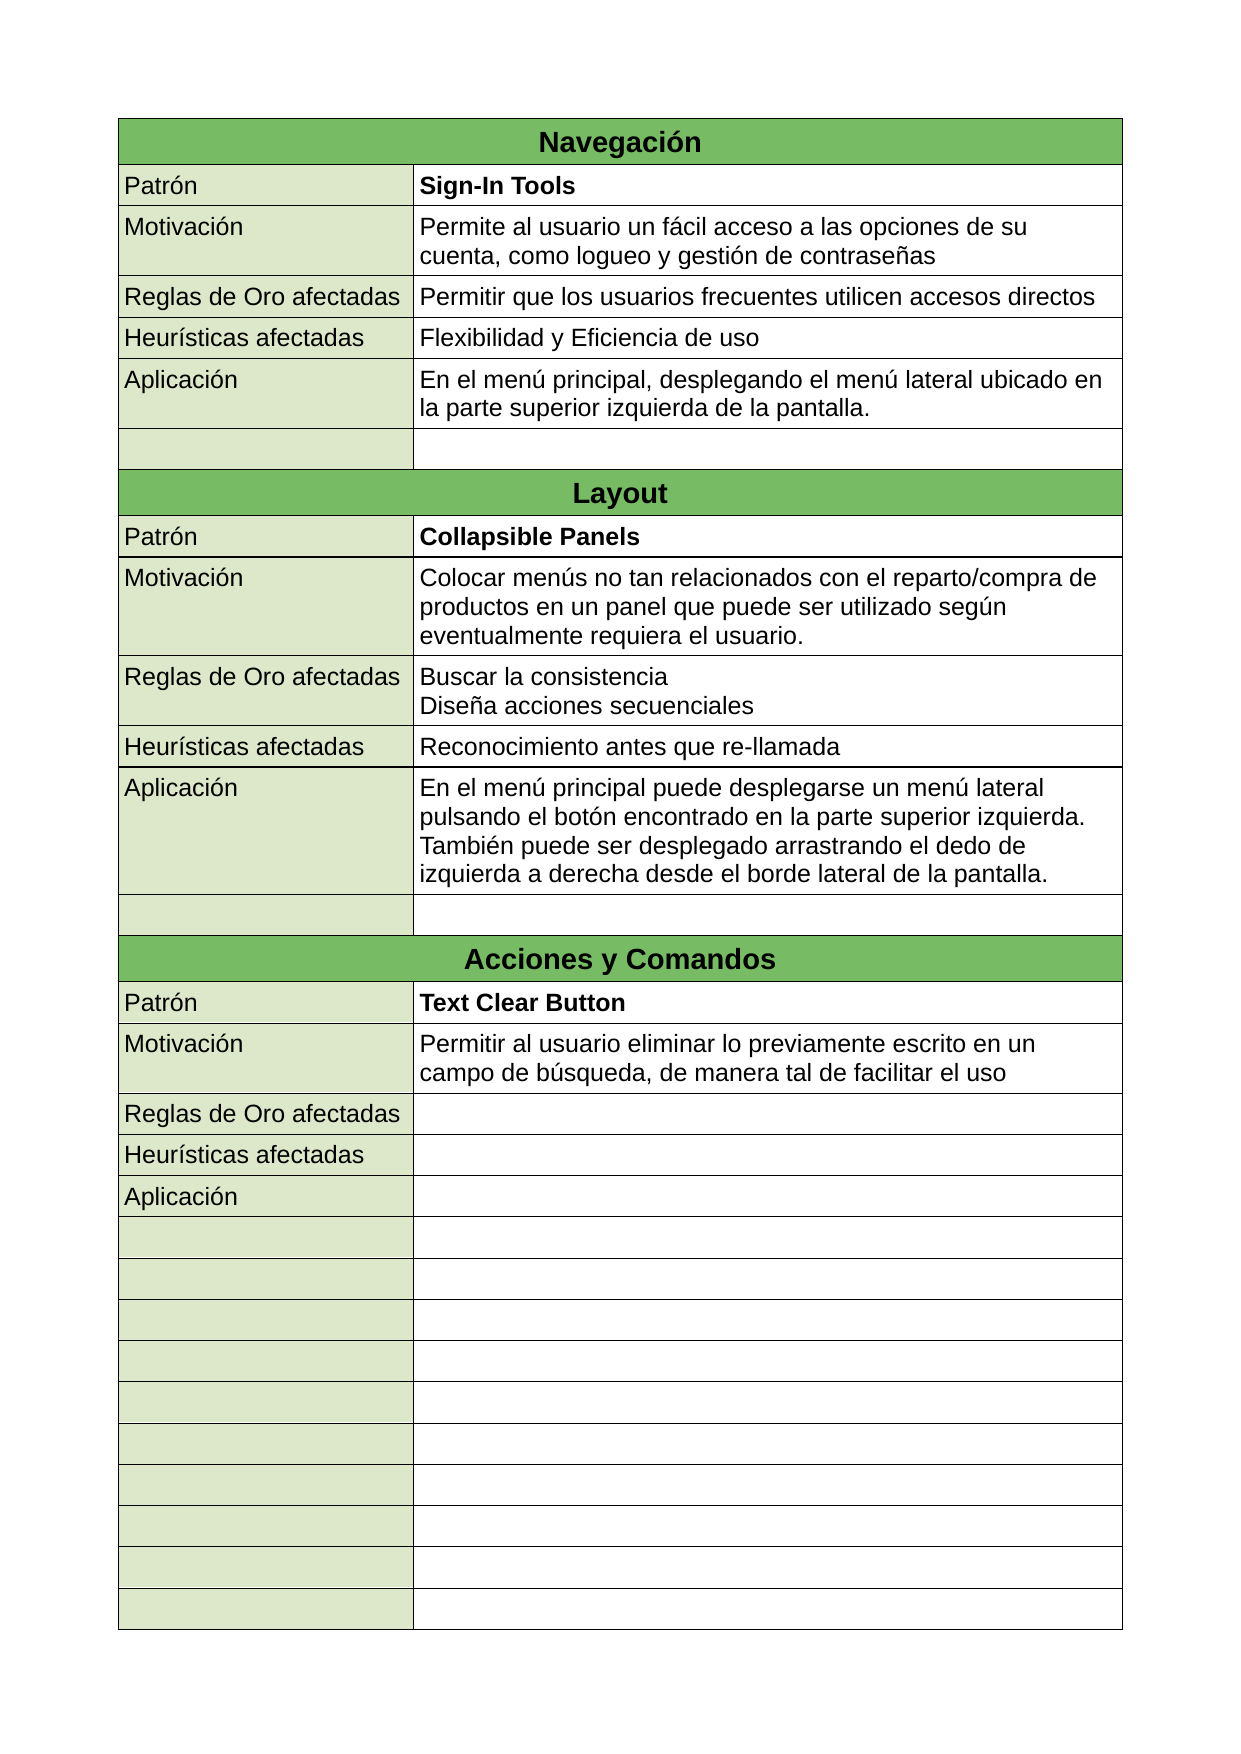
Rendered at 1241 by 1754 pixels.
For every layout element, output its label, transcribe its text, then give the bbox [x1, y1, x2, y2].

table_cell Aplicación [119, 359, 413, 428]
table_cell [414, 1547, 1122, 1587]
table_cell Permitir al usuario eliminar lo previamente escrito en un campo de búsqueda, de manera tal de facilitar el uso [414, 1024, 1122, 1092]
table_cell [414, 1300, 1122, 1340]
table_cell Permite al usuario un fácil acceso a las opciones de su cuenta, como logueo y gestión de contraseñas [414, 206, 1122, 275]
table_cell [414, 1589, 1122, 1629]
table_cell [414, 1259, 1122, 1299]
table_cell Motivación [119, 206, 413, 275]
table_cell Reglas de Oro afectadas [119, 1094, 413, 1134]
table_cell Heurísticas afectadas [119, 1135, 413, 1175]
table_cell [414, 1382, 1122, 1422]
table_cell [119, 1465, 413, 1505]
table_cell [119, 895, 413, 935]
table_cell [414, 1176, 1122, 1216]
table_cell Layout [119, 470, 1122, 515]
table_cell [119, 1589, 413, 1629]
table_cell Reglas de Oro afectadas [119, 276, 413, 317]
table_cell En el menú principal puede desplegarse un menú lateral pulsando el botón encontrado en la parte superior izquierda. También puede ser desplegado arrastrando el dedo de izquierda a derecha desde el borde lateral de la pantalla. [414, 768, 1122, 894]
table_cell [414, 1217, 1122, 1257]
table_cell [414, 1424, 1122, 1464]
table_cell [414, 1506, 1122, 1546]
table_cell Aplicación [119, 768, 413, 894]
table_cell [414, 1341, 1122, 1381]
table_header Navegación [119, 119, 1122, 164]
table_cell [119, 1217, 413, 1257]
table_cell [414, 1094, 1122, 1134]
table_cell Aplicación [119, 1176, 413, 1216]
table_cell Colocar menús no tan relacionados con el reparto/compra de productos en un panel que puede ser utilizado según eventualmente requiera el usuario. [414, 558, 1122, 655]
table_cell Patrón [119, 165, 413, 205]
table_cell [119, 1341, 413, 1381]
table_cell [119, 1424, 413, 1464]
table_cell [414, 895, 1122, 935]
table_cell Text Clear Button [414, 982, 1122, 1022]
table_cell [414, 1465, 1122, 1505]
table_cell [119, 1547, 413, 1587]
table_cell [119, 1382, 413, 1422]
table_cell Patrón [119, 516, 413, 556]
table_cell Motivación [119, 558, 413, 655]
table_cell Sign-In Tools [414, 165, 1122, 205]
table_cell [119, 429, 413, 469]
table_cell [119, 1506, 413, 1546]
table_cell Patrón [119, 982, 413, 1022]
table_cell Buscar la consistencia Diseña acciones secuenciales [414, 656, 1122, 725]
table_cell En el menú principal, desplegando el menú lateral ubicado en la parte superior izquierda de la pantalla. [414, 359, 1122, 428]
table_cell Flexibilidad y Eficiencia de uso [414, 318, 1122, 358]
table_cell Reconocimiento antes que re-llamada [414, 726, 1122, 766]
table_cell Acciones y Comandos [119, 936, 1122, 981]
table_cell Collapsible Panels [414, 516, 1122, 556]
table_cell Motivación [119, 1024, 413, 1092]
table_cell Reglas de Oro afectadas [119, 656, 413, 725]
table_cell [414, 1135, 1122, 1175]
table_cell [119, 1259, 413, 1299]
table_cell [119, 1300, 413, 1340]
table_cell Permitir que los usuarios frecuentes utilicen accesos directos [414, 276, 1122, 317]
table_cell [414, 429, 1122, 469]
table_cell Heurísticas afectadas [119, 726, 413, 766]
table_cell Heurísticas afectadas [119, 318, 413, 358]
